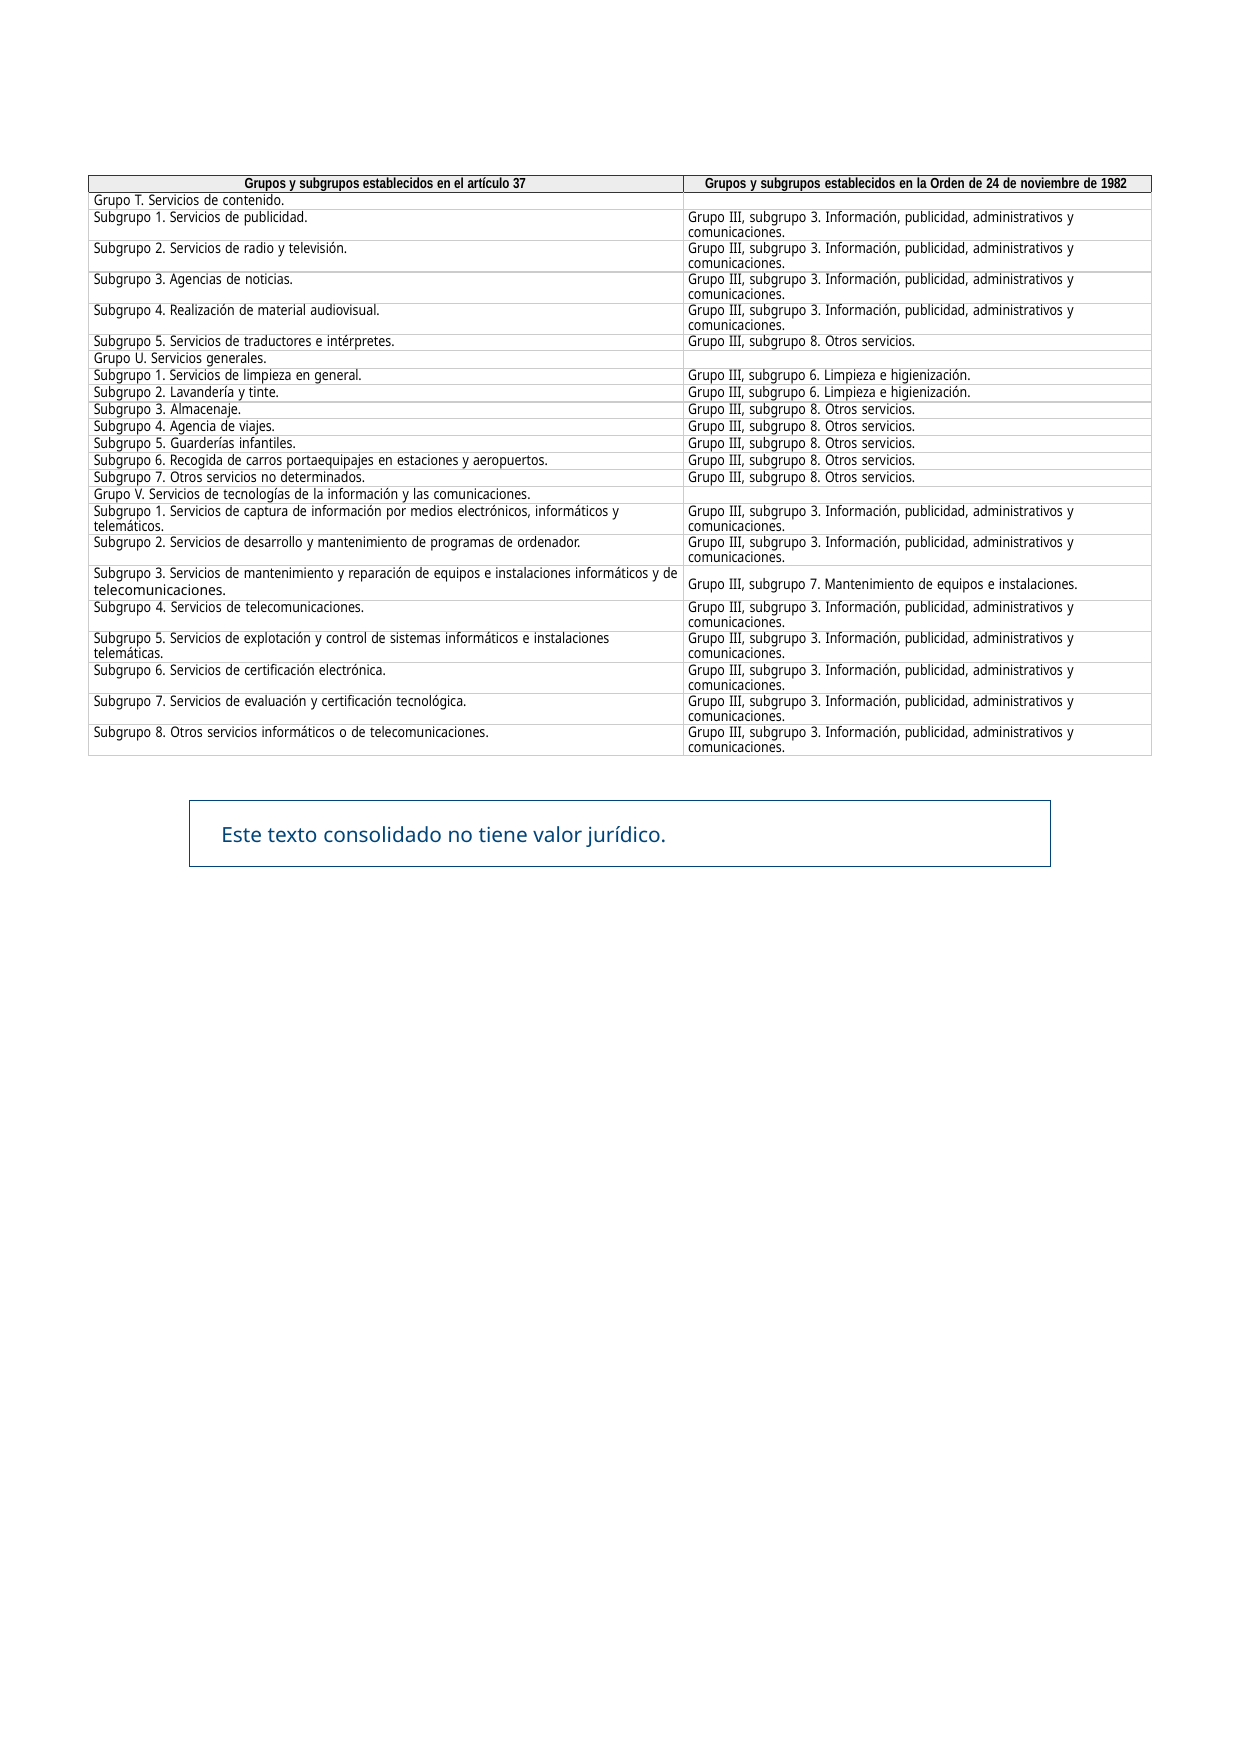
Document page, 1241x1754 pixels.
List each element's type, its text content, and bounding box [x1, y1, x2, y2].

table_cell Subgrupo 5. Servicios de explotación y control de sistemas informáticos e instalaciones telemáticas. [89, 632, 683, 662]
table_cell Grupo III, subgrupo 8. Otros servicios. [684, 335, 1151, 350]
table_cell Grupo III, subgrupo 3. Información, publicidad, administrativos y comunicaciones. [684, 273, 1151, 302]
table_cell Grupo III, subgrupo 3. Información, publicidad, administrativos y comunicaciones. [684, 241, 1151, 271]
table_cell Grupo III, subgrupo 3. Información, publicidad, administrativos y comunicaciones. [684, 504, 1151, 534]
table_cell Subgrupo 2. Servicios de radio y televisión. [89, 241, 683, 271]
table_cell Subgrupo 4. Servicios de telecomunicaciones. [89, 601, 683, 631]
table_cell Grupo III, subgrupo 8. Otros servicios. [684, 403, 1151, 418]
table_cell Subgrupo 5. Guarderías infantiles. [89, 436, 683, 452]
table_header Grupos y subgrupos establecidos en el artículo 37 [89, 176, 683, 192]
table_cell [684, 193, 1151, 209]
table_cell Grupo III, subgrupo 3. Información, publicidad, administrativos y comunicaciones. [684, 725, 1151, 755]
table_cell Grupo III, subgrupo 3. Información, publicidad, administrativos y comunicaciones. [684, 632, 1151, 662]
table_cell Grupo III, subgrupo 6. Limpieza e higienización. [684, 369, 1151, 384]
table_cell Subgrupo 1. Servicios de captura de información por medios electrónicos, informáticos y telemáticos. [89, 504, 683, 534]
table_cell Subgrupo 7. Servicios de evaluación y certificación tecnológica. [89, 694, 683, 724]
table_cell Grupo T. Servicios de contenido. [89, 193, 683, 209]
table_header Grupos y subgrupos establecidos en la Orden de 24 de noviembre de 1982 [684, 176, 1151, 192]
table_cell Grupo III, subgrupo 3. Información, publicidad, administrativos y comunicaciones. [684, 304, 1151, 333]
table_cell Subgrupo 1. Servicios de limpieza en general. [89, 369, 683, 384]
table_cell Grupo III, subgrupo 8. Otros servicios. [684, 419, 1151, 435]
table_cell Subgrupo 3. Servicios de mantenimiento y reparación de equipos e instalaciones informáticos y de telecomunicaciones. [89, 566, 683, 600]
table_cell Subgrupo 8. Otros servicios informáticos o de telecomunicaciones. [89, 725, 683, 755]
table_cell Grupo III, subgrupo 8. Otros servicios. [684, 470, 1151, 486]
table_cell Subgrupo 6. Recogida de carros portaequipajes en estaciones y aeropuertos. [89, 453, 683, 469]
table_cell Subgrupo 2. Lavandería y tinte. [89, 385, 683, 401]
table_cell Grupo V. Servicios de tecnologías de la información y las comunicaciones. [89, 487, 683, 503]
table_cell Subgrupo 1. Servicios de publicidad. [89, 210, 683, 240]
text Este texto consolidado no tiene valor jurídico. [221, 820, 1050, 848]
table_cell Grupo III, subgrupo 3. Información, publicidad, administrativos y comunicaciones. [684, 210, 1151, 240]
table_cell Subgrupo 3. Agencias de noticias. [89, 273, 683, 302]
table_cell [684, 351, 1151, 367]
table_cell Grupo III, subgrupo 7. Mantenimiento de equipos e instalaciones. [684, 566, 1151, 600]
table_cell Grupo III, subgrupo 3. Información, publicidad, administrativos y comunicaciones. [684, 663, 1151, 693]
table_cell Grupo III, subgrupo 8. Otros servicios. [684, 453, 1151, 469]
table_cell Subgrupo 5. Servicios de traductores e intérpretes. [89, 335, 683, 350]
table_cell Grupo III, subgrupo 3. Información, publicidad, administrativos y comunicaciones. [684, 694, 1151, 724]
table_cell Subgrupo 7. Otros servicios no determinados. [89, 470, 683, 486]
table_cell Subgrupo 4. Realización de material audiovisual. [89, 304, 683, 333]
table_cell Grupo U. Servicios generales. [89, 351, 683, 367]
table_cell Subgrupo 4. Agencia de viajes. [89, 419, 683, 435]
table_cell Grupo III, subgrupo 3. Información, publicidad, administrativos y comunicaciones. [684, 601, 1151, 631]
table_cell Grupo III, subgrupo 6. Limpieza e higienización. [684, 385, 1151, 401]
table_cell Grupo III, subgrupo 3. Información, publicidad, administrativos y comunicaciones. [684, 535, 1151, 565]
table_cell Subgrupo 6. Servicios de certificación electrónica. [89, 663, 683, 693]
table_cell Subgrupo 3. Almacenaje. [89, 403, 683, 418]
table_cell Subgrupo 2. Servicios de desarrollo y mantenimiento de programas de ordenador. [89, 535, 683, 565]
table_cell [684, 487, 1151, 503]
table_cell Grupo III, subgrupo 8. Otros servicios. [684, 436, 1151, 452]
